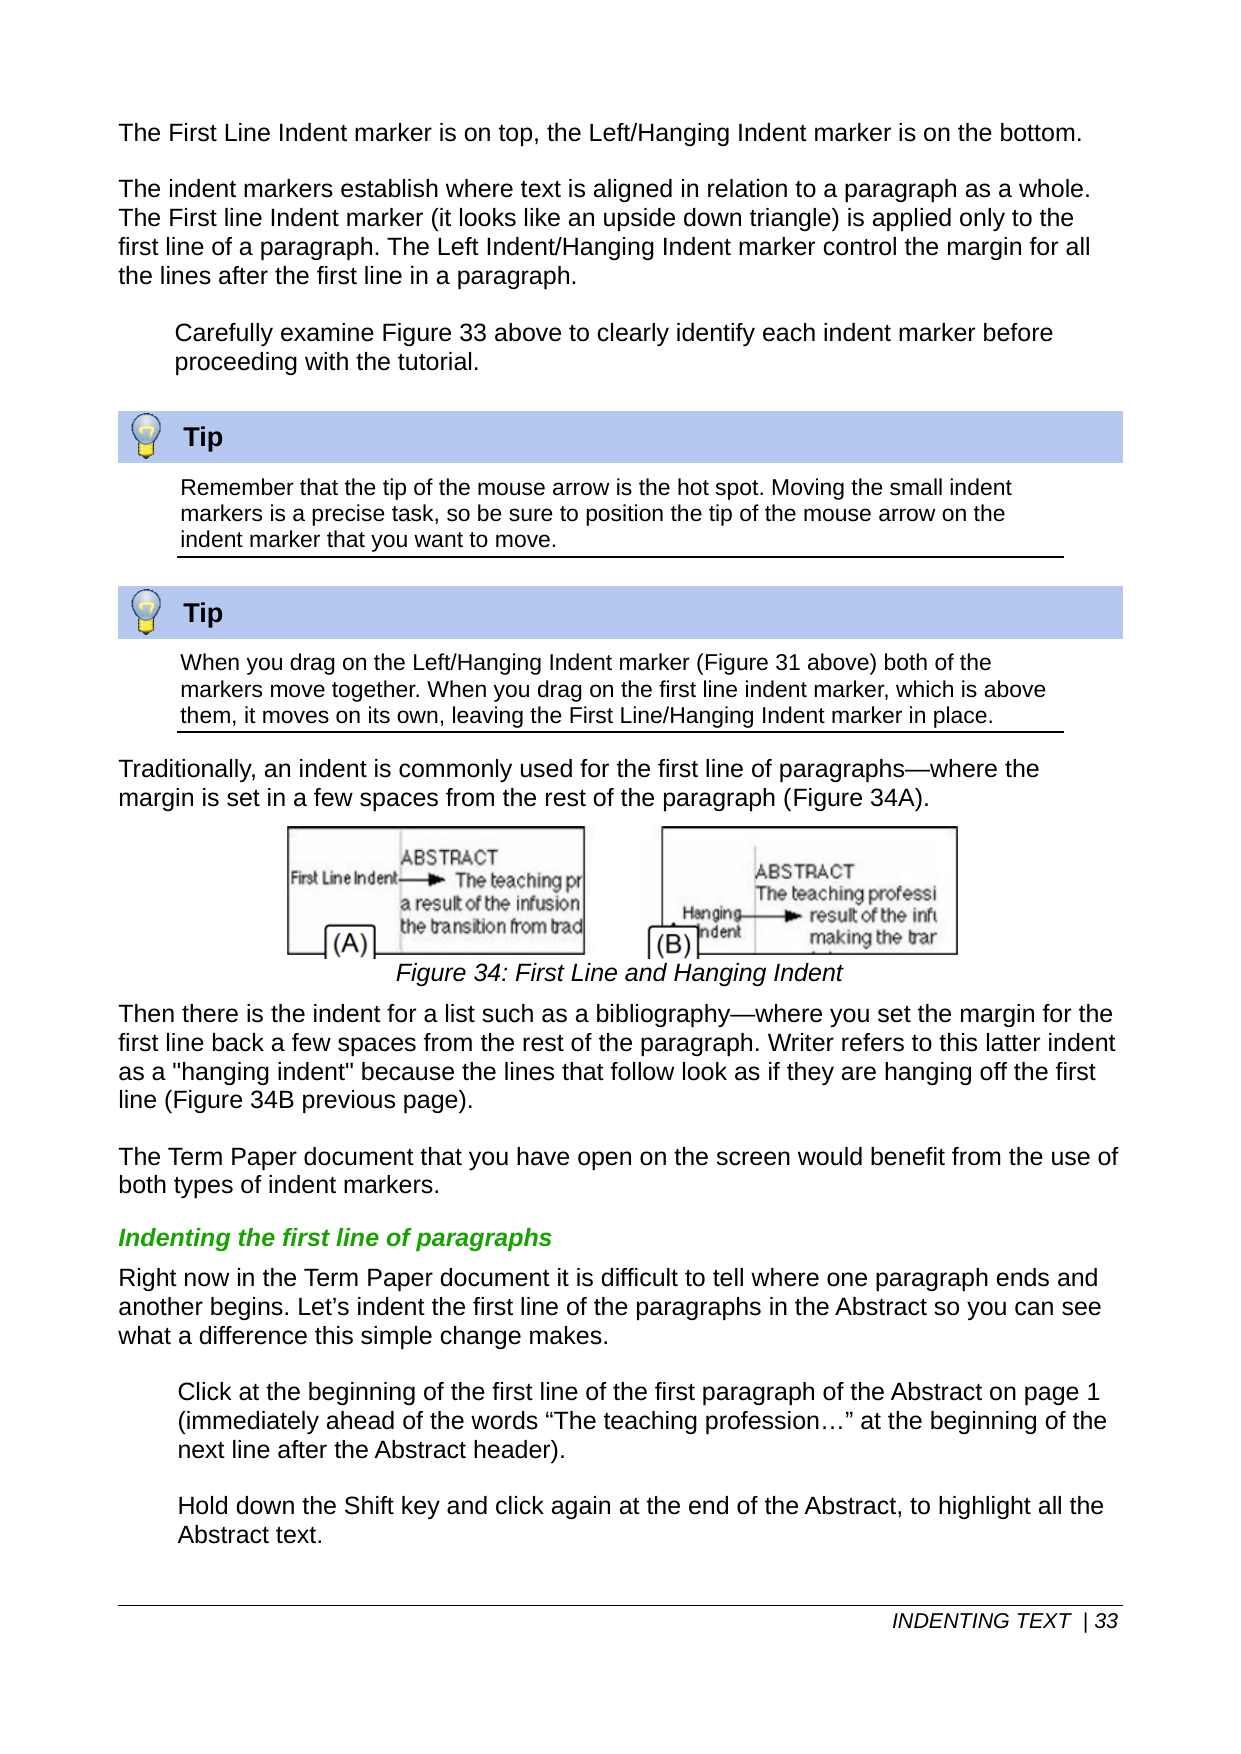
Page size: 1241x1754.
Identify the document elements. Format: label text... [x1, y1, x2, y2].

subtitle Tip [118, 586, 1123, 639]
text The Term Paper document that you have open on the screen would benefit from the use of both types of indent markers. [118, 1142, 1123, 1199]
text When you drag on the Left/Hanging Indent marker (Figure 31 above) both of the markers move together. When you drag on the first line indent marker, which is above them, it moves on its own, leaving the First Line/Hanging Indent marker in place. [177, 646, 1064, 731]
picture [119, 411, 170, 462]
text Click at the beginning of the first line of the first paragraph of the Abstract on page 1 (immediately ahead of the words “The teaching profession…” at the beginning of the next line after the Abstract header). [177, 1377, 1123, 1463]
text The indent markers establish where text is aligned in relation to a paragraph as a whole. The First line Indent marker (it looks like an upside down triangle) is applied only to the first line of a paragraph. The Left Indent/Hanging Indent marker control the margin for all the lines after the first line in a paragraph. [118, 174, 1123, 289]
subtitle Indenting the first line of paragraphs [118, 1223, 1123, 1252]
picture [119, 587, 170, 638]
text Traditionally, an indent is commonly used for the first line of paragraphs—where the margin is set in a few spaces from the rest of the paragraph (Figure 34A). [118, 754, 1123, 812]
subtitle Tip [118, 411, 1123, 463]
picture [280, 823, 962, 959]
text Hold down the Shift key and click again at the end of the Abstract, to highlight all the Abstract text. [177, 1491, 1123, 1549]
text Then there is the indent for a list such as a bibliography—where you set the margin for the first line back a few spaces from the rest of the paragraph. Writer refers to this latter indent as a "hanging indent" because the lines that follow look as if they are hanging off the first line (Figure 34B previous page). [118, 999, 1123, 1114]
text Carefully examine Figure 33 above to clearly identify each indent marker before proceeding with the tutorial. [174, 318, 1123, 376]
text Figure 34: First Line and Hanging Indent [280, 959, 961, 987]
text Right now in the Term Paper document it is difficult to tell where one paragraph ends and another begins. Let’s indent the first line of the paragraphs in the Abstract so you can see what a difference this simple change makes. [118, 1263, 1123, 1350]
text The First Line Indent marker is on top, the Left/Hanging Indent marker is on the bottom. [118, 118, 1123, 147]
text Remember that the tip of the mouse arrow is the hot spot. Moving the small indent markers is a precise task, so be sure to position the tip of the mouse arrow on the indent marker that you want to move. [177, 471, 1064, 556]
